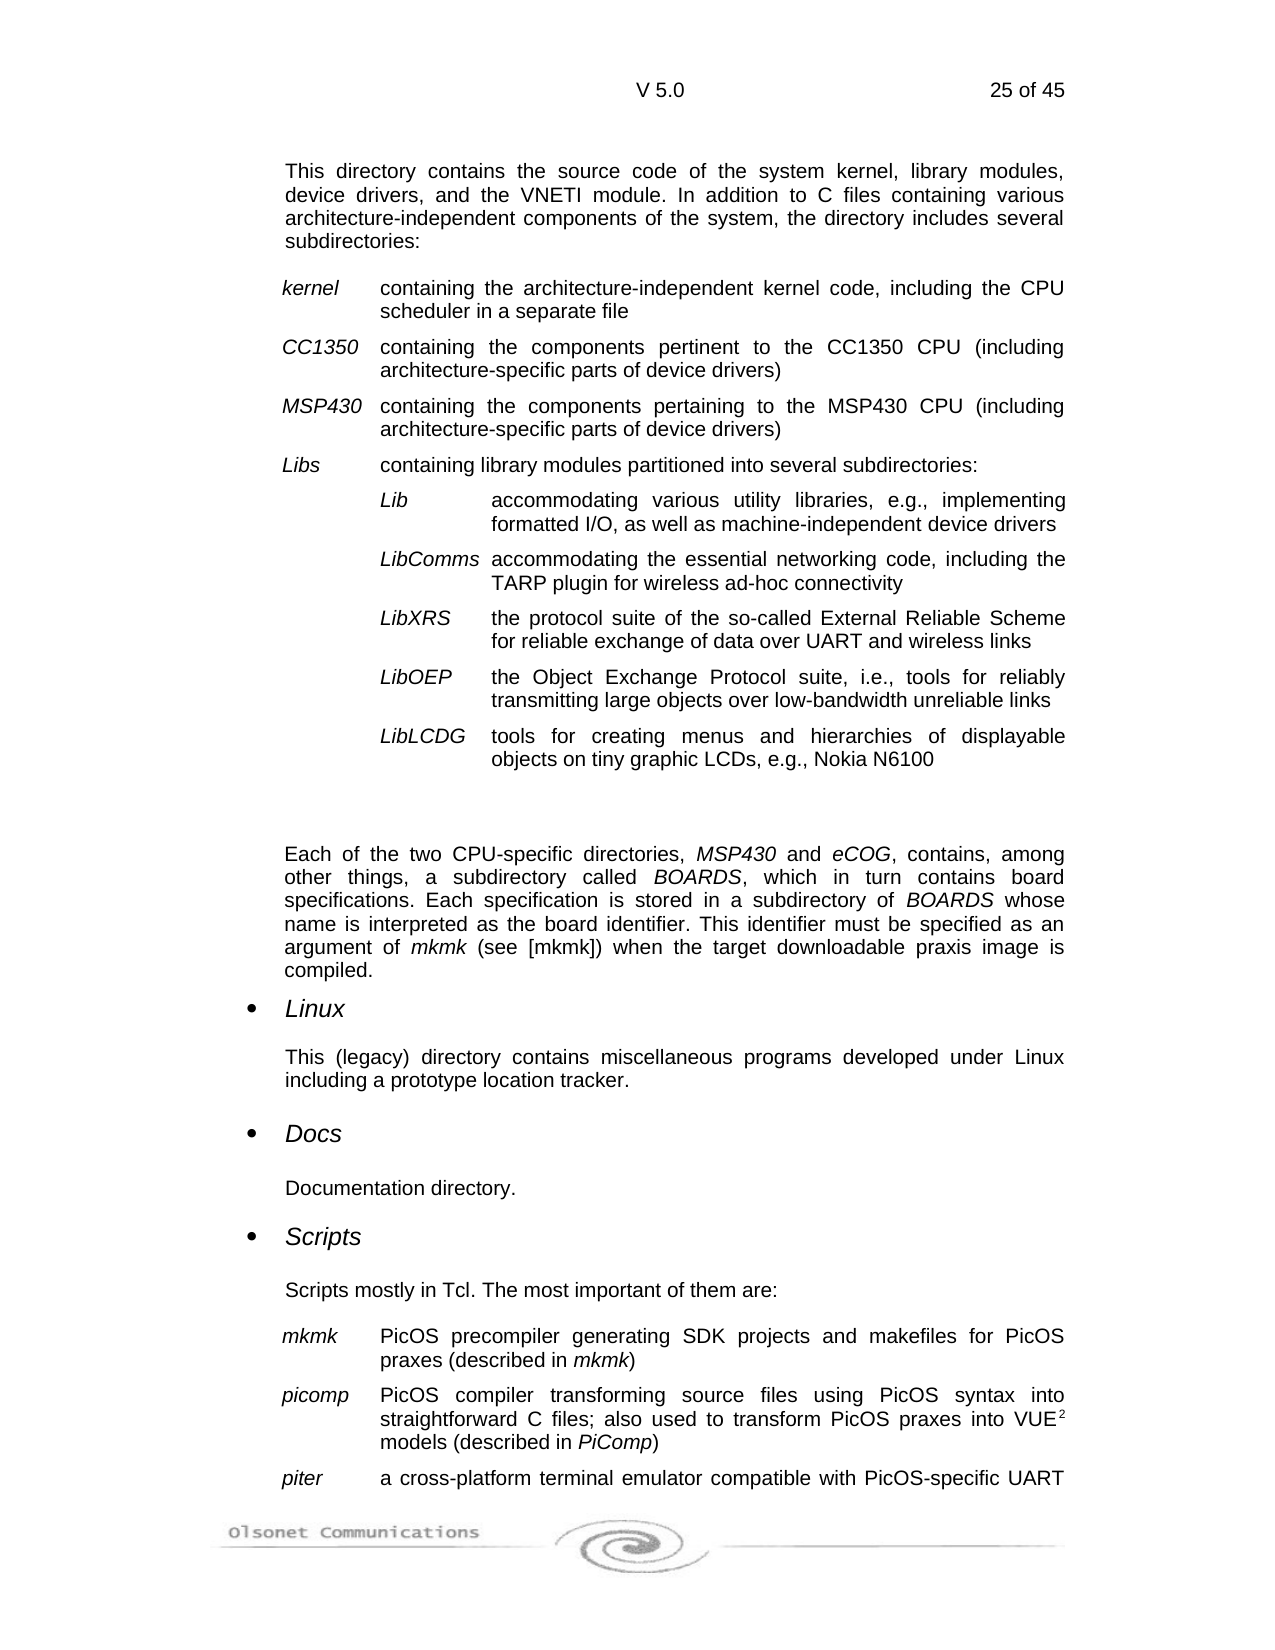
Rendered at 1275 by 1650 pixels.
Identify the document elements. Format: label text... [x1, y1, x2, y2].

table_cell MSP430 [284, 394, 380, 453]
table_header accommodating various utility libraries, e.g., implementing formatted I/O, as well as machine-independent device drivers [491, 489, 1065, 548]
picture [210, 1504, 1065, 1596]
table_header PicOS precompiler generating SDK projects and makefiles for PicOS praxes (described in mkmk) [380, 1325, 1065, 1384]
table_cell Libs [284, 453, 380, 807]
table_cell containing library modules partitioned into several subdirectories: [380, 453, 1065, 489]
list Linux [247, 994, 1065, 1022]
table_cell LibComms [380, 548, 491, 607]
text Documentation directory. [285, 1176, 1065, 1199]
text This (legacy) directory contains miscellaneous programs developed under Linux including a prototype location tracker. [285, 1046, 1065, 1092]
table_header kernel [284, 276, 380, 335]
table_cell a cross-platform terminal emulator compatible with PicOS-specific UART [380, 1466, 1065, 1489]
table_cell picomp [284, 1384, 380, 1466]
list Docs [247, 1120, 1065, 1148]
table_header mkmk [284, 1325, 380, 1384]
table_cell accommodating the essential networking code, including the TARP plugin for wireless ad-hoc connectivity [491, 548, 1065, 607]
text This directory contains the source code of the system kernel, library modules, device drivers, and the VNETI module. In addition to C files containing various architecture-independent components of the system, the directory includes several subdirectories: [285, 160, 1065, 253]
table_cell LibXRS [380, 607, 491, 666]
table_cell [380, 784, 1065, 807]
table_cell the protocol suite of the so-called External Reliable Scheme for reliable exchange of data over UART and wireless links [491, 607, 1065, 666]
table_cell piter [284, 1466, 380, 1489]
table_cell PicOS compiler transforming source files using PicOS syntax into straightforward C files; also used to transform PicOS praxes into VUE2 models (described in PiComp) [380, 1384, 1065, 1466]
table_cell LibOEP [380, 666, 491, 725]
text Each of the two CPU-specific directories, MSP430 and eCOG, contains, among other things, a subdirectory called BOARDS, which in turn contains board specifications. Each specification is stored in a subdirectory of BOARDS whose name is interpreted as the board identifier. This identifier must be specified as an argument of mkmk (see [mkmk]) when the target downloadable praxis image is compiled. [284, 843, 1065, 982]
table_cell CC1350 [284, 335, 380, 394]
table_cell the Object Exchange Protocol suite, i.e., tools for reliably transmitting large objects over low-bandwidth unreliable links [491, 666, 1065, 725]
table_header containing the architecture-independent kernel code, including the CPU scheduler in a separate file [380, 276, 1065, 335]
table_cell containing the components pertaining to the MSP430 CPU (including architecture-specific parts of device drivers) [380, 394, 1065, 453]
table_header Lib [380, 489, 491, 548]
text Scripts mostly in Tcl. The most important of them are: [285, 1278, 1065, 1302]
table_cell tools for creating menus and hierarchies of displayable objects on tiny graphic LCDs, e.g., Nokia N6100 [491, 725, 1065, 784]
table_cell containing the components pertinent to the CC1350 CPU (including architecture-specific parts of device drivers) [380, 335, 1065, 394]
list Scripts [247, 1222, 1065, 1251]
table_cell LibLCDG [380, 725, 491, 784]
